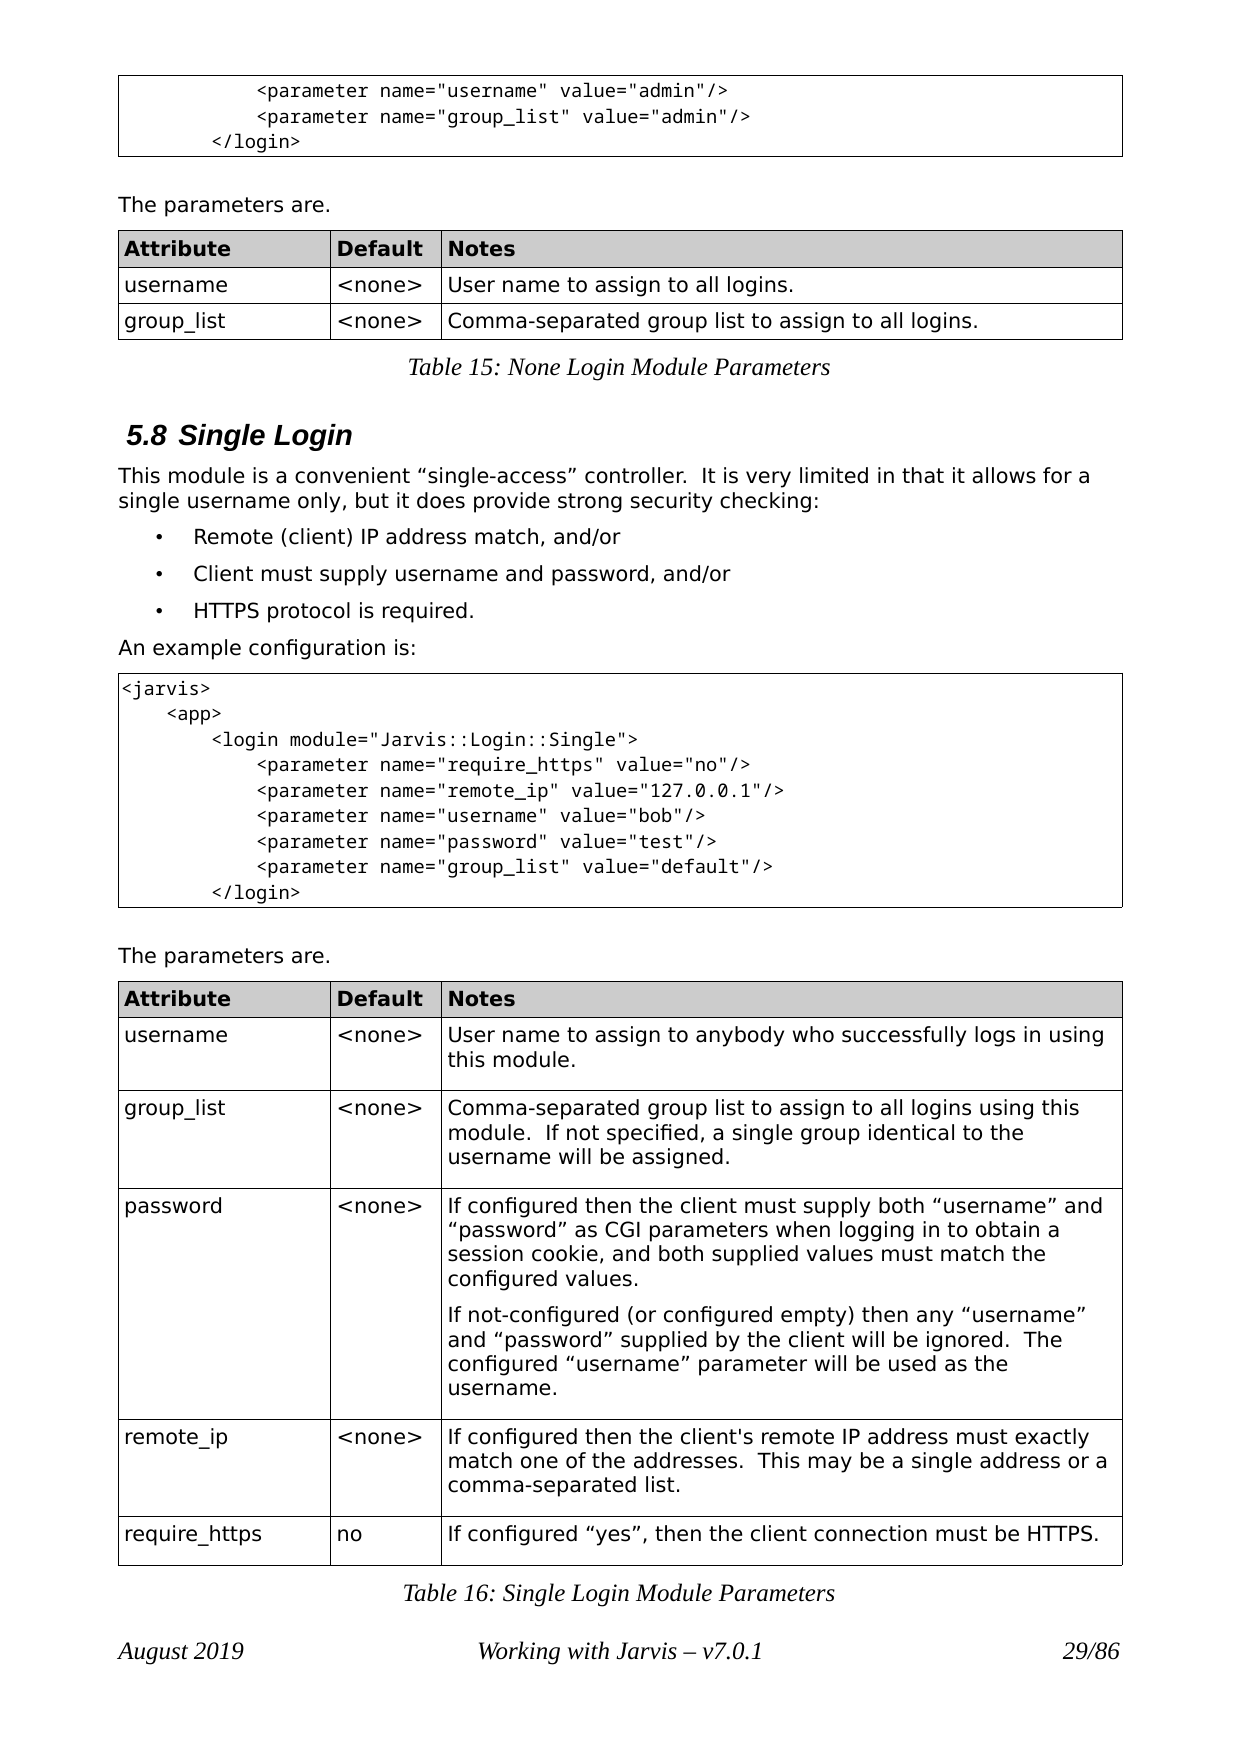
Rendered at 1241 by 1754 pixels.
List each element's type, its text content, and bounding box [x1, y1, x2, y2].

table_cell <none> [331, 1018, 441, 1090]
text <parameter name="require_https" value="no"/> [119, 749, 1122, 774]
text Table 16: Single Login Module Parameters [118, 1578, 1122, 1606]
text The parameters are. [118, 944, 1122, 968]
table_cell <none> [331, 1420, 441, 1516]
table_cell User name to assign to all logins. [442, 268, 1122, 303]
table_cell Comma-separated group list to assign to all logins. [442, 304, 1122, 339]
text Table 15: None Login Module Parameters [118, 352, 1122, 381]
text <parameter name="group_list" value="admin"/> [119, 101, 1122, 126]
text <parameter name="username" value="bob"/> [119, 800, 1122, 826]
table_cell If configured then the client's remote IP address must exactly match one of the addresses. This may be a single address or a comma-separated list. [442, 1420, 1122, 1516]
text The parameters are. [118, 193, 1122, 218]
text <parameter name="username" value="admin"/> [119, 76, 1122, 101]
table_cell remote_ip [119, 1420, 330, 1516]
table_header Default [331, 231, 441, 267]
table_header Notes [442, 982, 1122, 1017]
table_cell require_https [119, 1517, 330, 1565]
table_header Default [331, 982, 441, 1017]
text <parameter name="password" value="test"/> [119, 826, 1122, 851]
table_cell <none> [331, 304, 441, 339]
table_cell group_list [119, 304, 330, 339]
table_header Notes [442, 231, 1122, 267]
table_header Attribute [119, 231, 330, 267]
text An example configuration is: [118, 636, 1122, 660]
table_cell group_list [119, 1091, 330, 1187]
list Remote (client) IP address match, and/or [156, 525, 1122, 550]
table_header Attribute [119, 982, 330, 1017]
table_cell username [119, 1018, 330, 1090]
table_cell no [331, 1517, 441, 1565]
table_cell username [119, 268, 330, 303]
text This module is a convenient “single-access” controller. It is very limited in that it allows for a single username only, but it does provide strong security checking: [118, 464, 1122, 513]
subtitle Single Login [118, 418, 1122, 452]
list Client must supply username and password, and/or [156, 562, 1122, 586]
text <app> [119, 698, 1122, 723]
text </login> [119, 877, 1122, 907]
list HTTPS protocol is required. [156, 599, 1122, 623]
table_cell Comma-separated group list to assign to all logins using this module. If not specified, a single group identical to the username will be assigned. [442, 1091, 1122, 1187]
table_cell If configured then the client must supply both “username” and “password” as CGI parameters when logging in to obtain a session cookie, and both supplied values must match the configured values. If not-configured (or configured empty) then any “username” and “password” supplied by the client will be ignored. The configured “username” parameter will be used as the username. [442, 1189, 1122, 1419]
text </login> [119, 126, 1122, 156]
table_cell <none> [331, 268, 441, 303]
text <jarvis> [119, 674, 1122, 698]
text <parameter name="remote_ip" value="127.0.0.1"/> [119, 774, 1122, 800]
table_cell <none> [331, 1189, 441, 1419]
text <parameter name="group_list" value="default"/> [119, 851, 1122, 877]
table_cell password [119, 1189, 330, 1419]
table_cell User name to assign to anybody who successfully logs in using this module. [442, 1018, 1122, 1090]
text <login module="Jarvis::Login::Single"> [119, 723, 1122, 749]
table_cell If configured “yes”, then the client connection must be HTTPS. [442, 1517, 1122, 1565]
table_cell <none> [331, 1091, 441, 1187]
